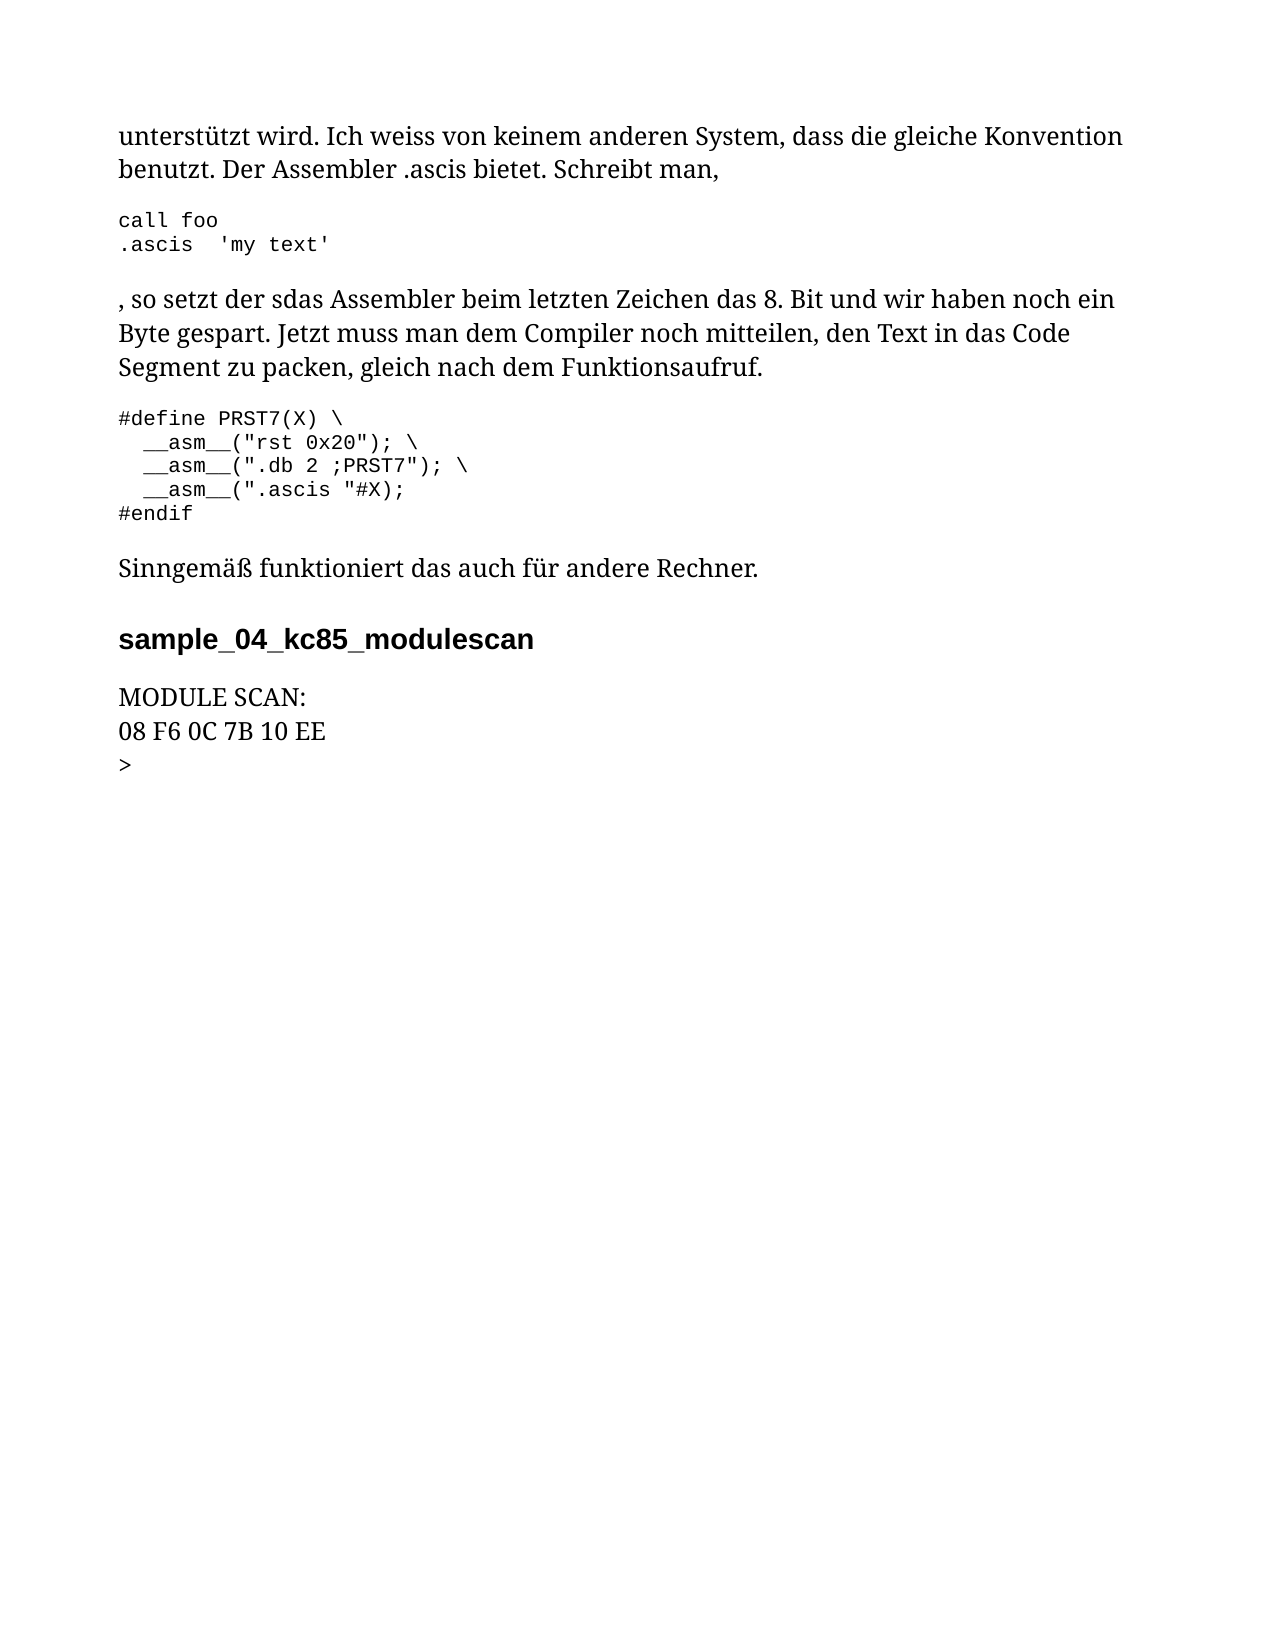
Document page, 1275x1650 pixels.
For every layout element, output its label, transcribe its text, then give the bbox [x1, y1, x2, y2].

text #define PRST7(X) \ __asm__("rst 0x20"); \ __asm__(".db 2 ;PRST7"); \ __asm__(".ascis "#X); #endif [118, 408, 1157, 526]
text , so setzt der sdas Assembler beim letzten Zeichen das 8. Bit und wir haben noch ein Byte gespart. Jetzt muss man dem Compiler noch mitteilen, den Text in das Code Segment zu packen, gleich nach dem Funktionsaufruf. [118, 282, 1157, 384]
text call foo .ascis 'my text' [118, 210, 1157, 258]
text MODULE SCAN: 08 F6 0C 7B 10 EE > [118, 680, 1157, 782]
text unterstützt wird. Ich weiss von keinem anderen System, dass die gleiche Konvention benutzt. Der Assembler .ascis bietet. Schreibt man, [118, 118, 1157, 186]
text Sinngemäß funktioniert das auch für andere Rechner. [118, 551, 1157, 585]
subtitle sample_04_kc85_modulescan [118, 622, 1157, 656]
